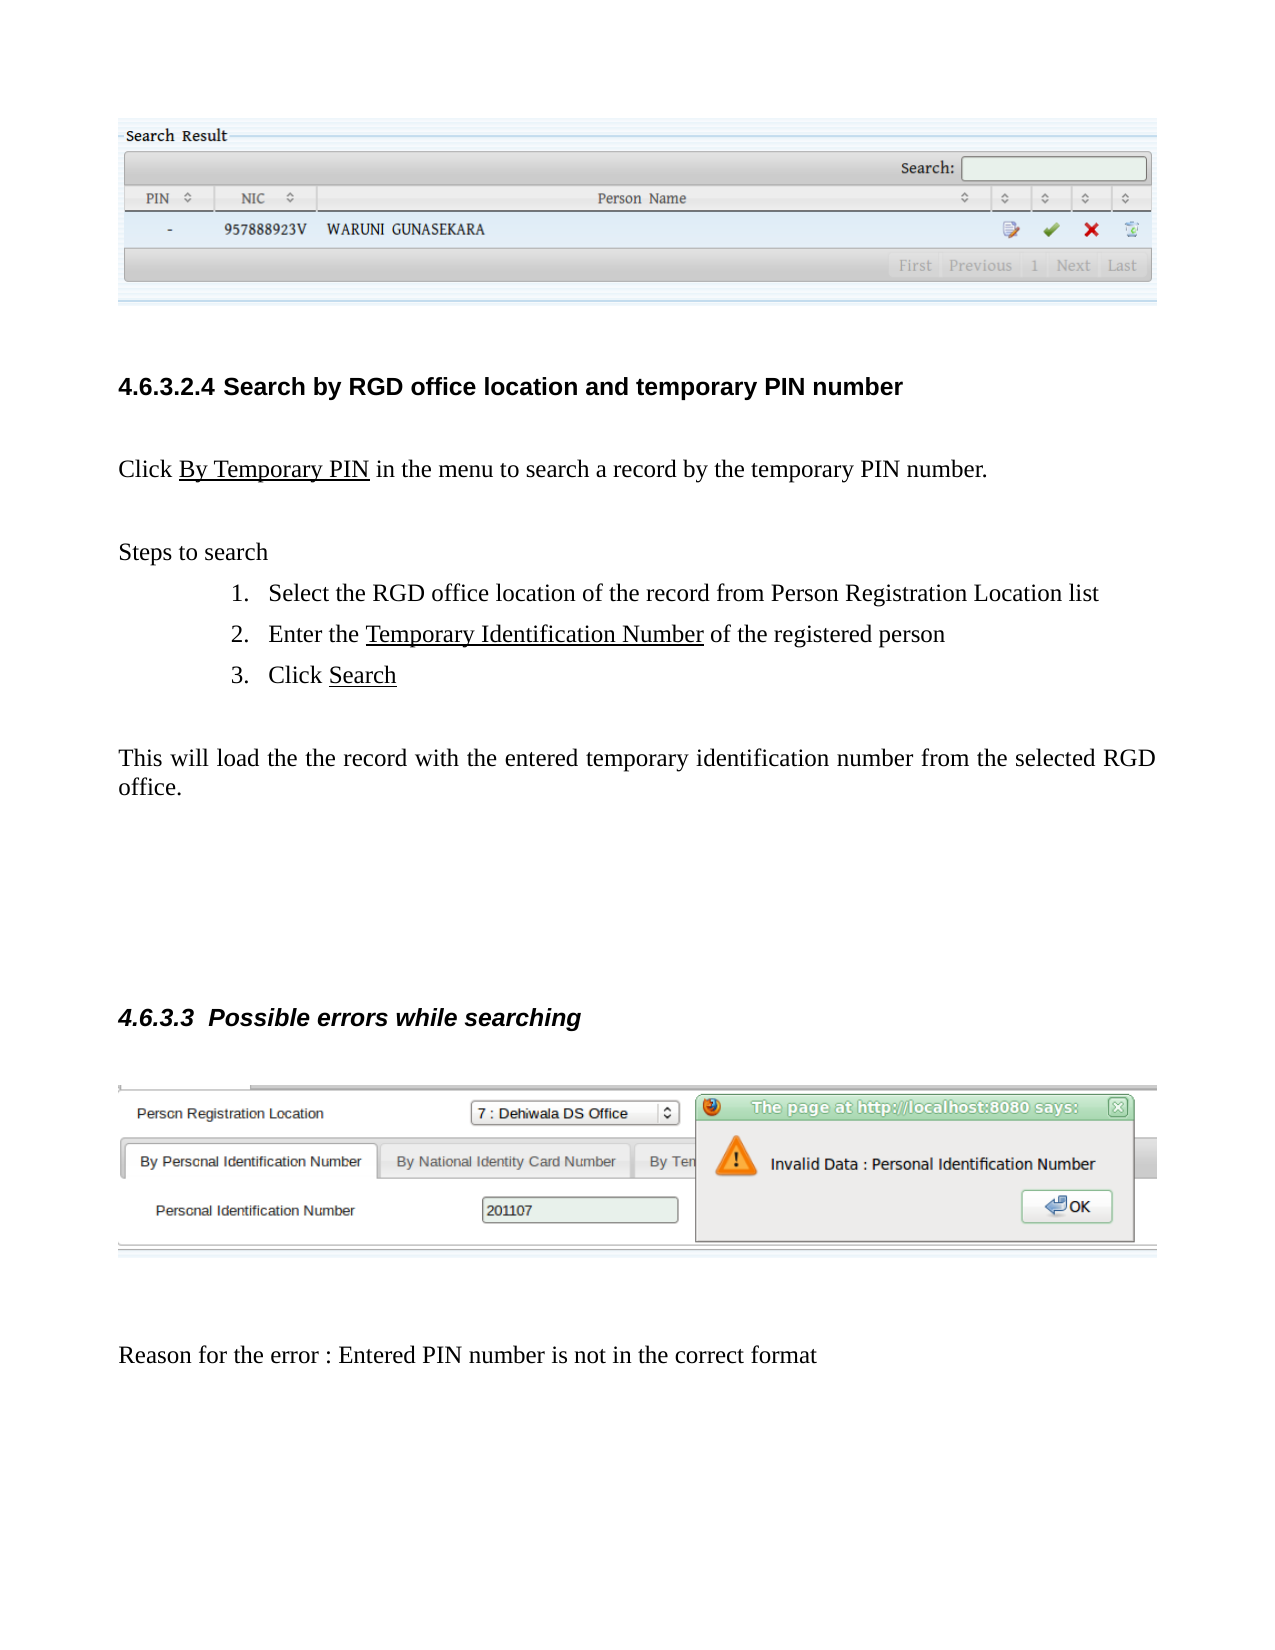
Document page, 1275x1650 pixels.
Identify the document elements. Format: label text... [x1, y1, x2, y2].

list Select the RGD office location of the record from Person Registration Location list [231, 578, 1157, 607]
text This will load the the record with the entered temporary identification number from the selected RGD office. [118, 743, 1157, 801]
subtitle Possible errors while searching [118, 1003, 1157, 1032]
text Click By Temporary PIN in the menu to search a record by the temporary PIN number. [118, 454, 1157, 483]
list Click Search [231, 661, 1157, 689]
list Enter the Temporary Identification Number of the registered person [231, 619, 1157, 648]
picture [118, 1085, 1157, 1258]
subtitle Search by RGD office location and temporary PIN number [118, 372, 1157, 401]
picture [118, 118, 1157, 306]
text Steps to search [118, 537, 1157, 566]
text Reason for the error : Entered PIN number is not in the correct format [118, 1340, 1157, 1368]
